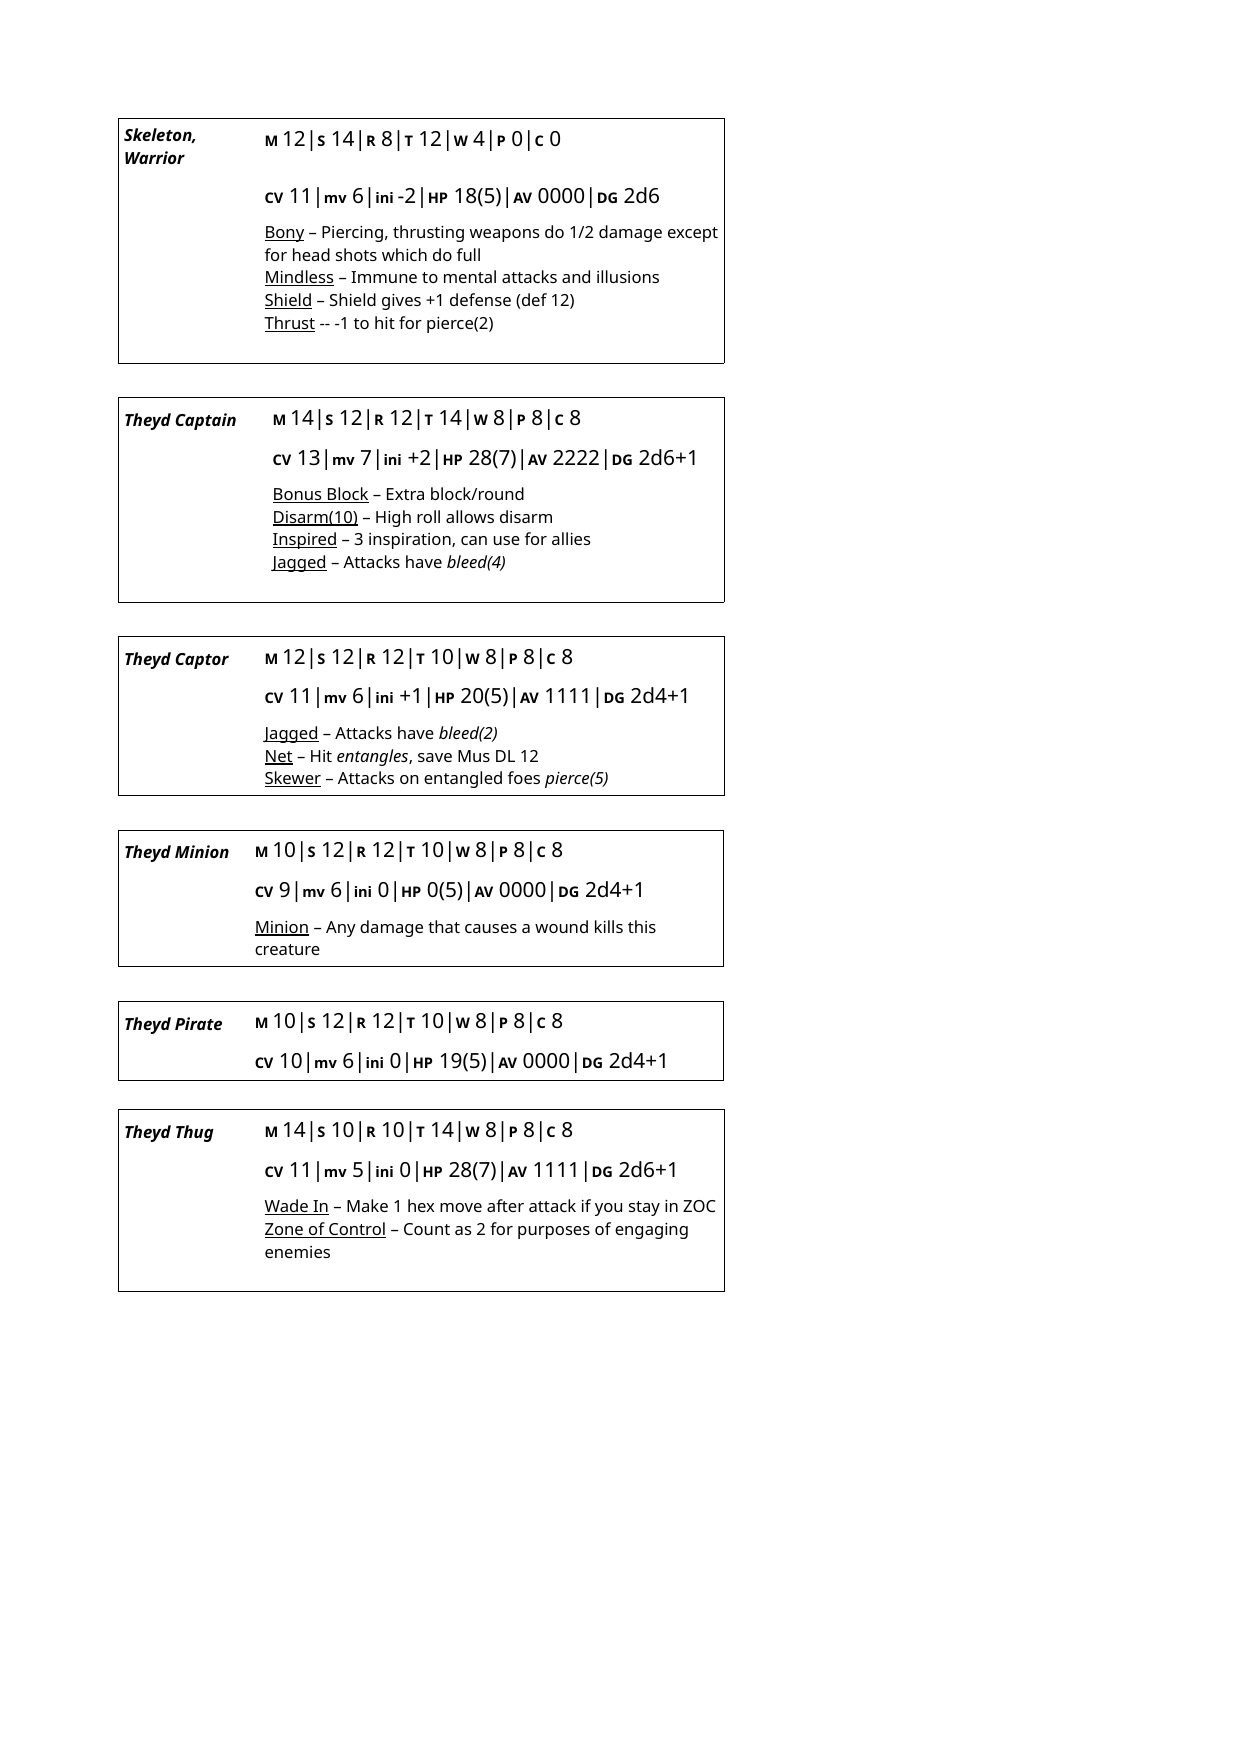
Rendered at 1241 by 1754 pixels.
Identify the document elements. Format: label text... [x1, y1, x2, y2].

table_cell Bony – Piercing, thrusting weapons do 1/2 damage except for head shots which do full Mindless – Immune to mental attacks and illusions Shield – Shield gives +1 defense (def 12) Thrust -- -1 to hit for pierce(2) [259, 215, 724, 363]
table_cell [119, 175, 258, 215]
table_cell CV 13|mv 7|ini +2|HP 28(7)|AV 2222|DG 2d6+1 [267, 437, 724, 477]
table_cell CV 10|mv 6|ini 0|HP 19(5)|AV 0000|DG 2d4+1 [249, 1041, 723, 1080]
table_header M 14|S 12|R 12|T 14|W 8|P 8|C 8 [267, 398, 724, 437]
table_cell [119, 1189, 258, 1291]
table_cell [119, 1149, 258, 1189]
table_cell Jagged – Attacks have bleed(2) Net – Hit entangles, save Mus DL 12 Skewer – Attacks on entangled foes pierce(5) [259, 716, 724, 795]
table_cell Wade In – Make 1 hex move after attack if you stay in ZOC Zone of Control – Count as 2 for purposes of engaging enemies [259, 1189, 724, 1291]
table_cell [119, 215, 258, 363]
table_cell [119, 1041, 249, 1080]
table_cell [119, 870, 249, 909]
table_cell CV 11|mv 5|ini 0|HP 28(7)|AV 1111|DG 2d6+1 [259, 1149, 724, 1189]
table_cell [119, 676, 258, 716]
table_cell [119, 910, 249, 966]
table_header Theyd Minion [119, 831, 249, 869]
table_cell Bonus Block – Extra block/round Disarm(10) – High roll allows disarm Inspired – 3 inspiration, can use for allies Jagged – Attacks have bleed(4) [267, 477, 724, 602]
table_header Theyd Pirate [119, 1002, 249, 1041]
table_header M 14|S 10|R 10|T 14|W 8|P 8|C 8 [259, 1110, 724, 1149]
table_cell [119, 716, 258, 795]
table_cell [119, 437, 267, 477]
table_cell CV 11|mv 6|ini +1|HP 20(5)|AV 1111|DG 2d4+1 [259, 676, 724, 716]
table_header Theyd Captain [119, 398, 267, 437]
table_header Theyd Thug [119, 1110, 258, 1149]
table_header Skeleton, Warrior [119, 119, 258, 175]
table_header Theyd Captor [119, 637, 258, 676]
table_cell Minion – Any damage that causes a wound kills this creature [249, 910, 723, 966]
table_header M 10|S 12|R 12|T 10|W 8|P 8|C 8 [249, 1002, 723, 1041]
table_header M 12|S 12|R 12|T 10|W 8|P 8|C 8 [259, 637, 724, 676]
table_cell [119, 477, 267, 602]
table_header M 10|S 12|R 12|T 10|W 8|P 8|C 8 [249, 831, 723, 869]
table_header M 12|S 14|R 8|T 12|W 4|P 0|C 0 [259, 119, 724, 175]
table_cell CV 9|mv 6|ini 0|HP 0(5)|AV 0000|DG 2d4+1 [249, 870, 723, 909]
table_cell CV 11|mv 6|ini -2|HP 18(5)|AV 0000|DG 2d6 [259, 175, 724, 215]
